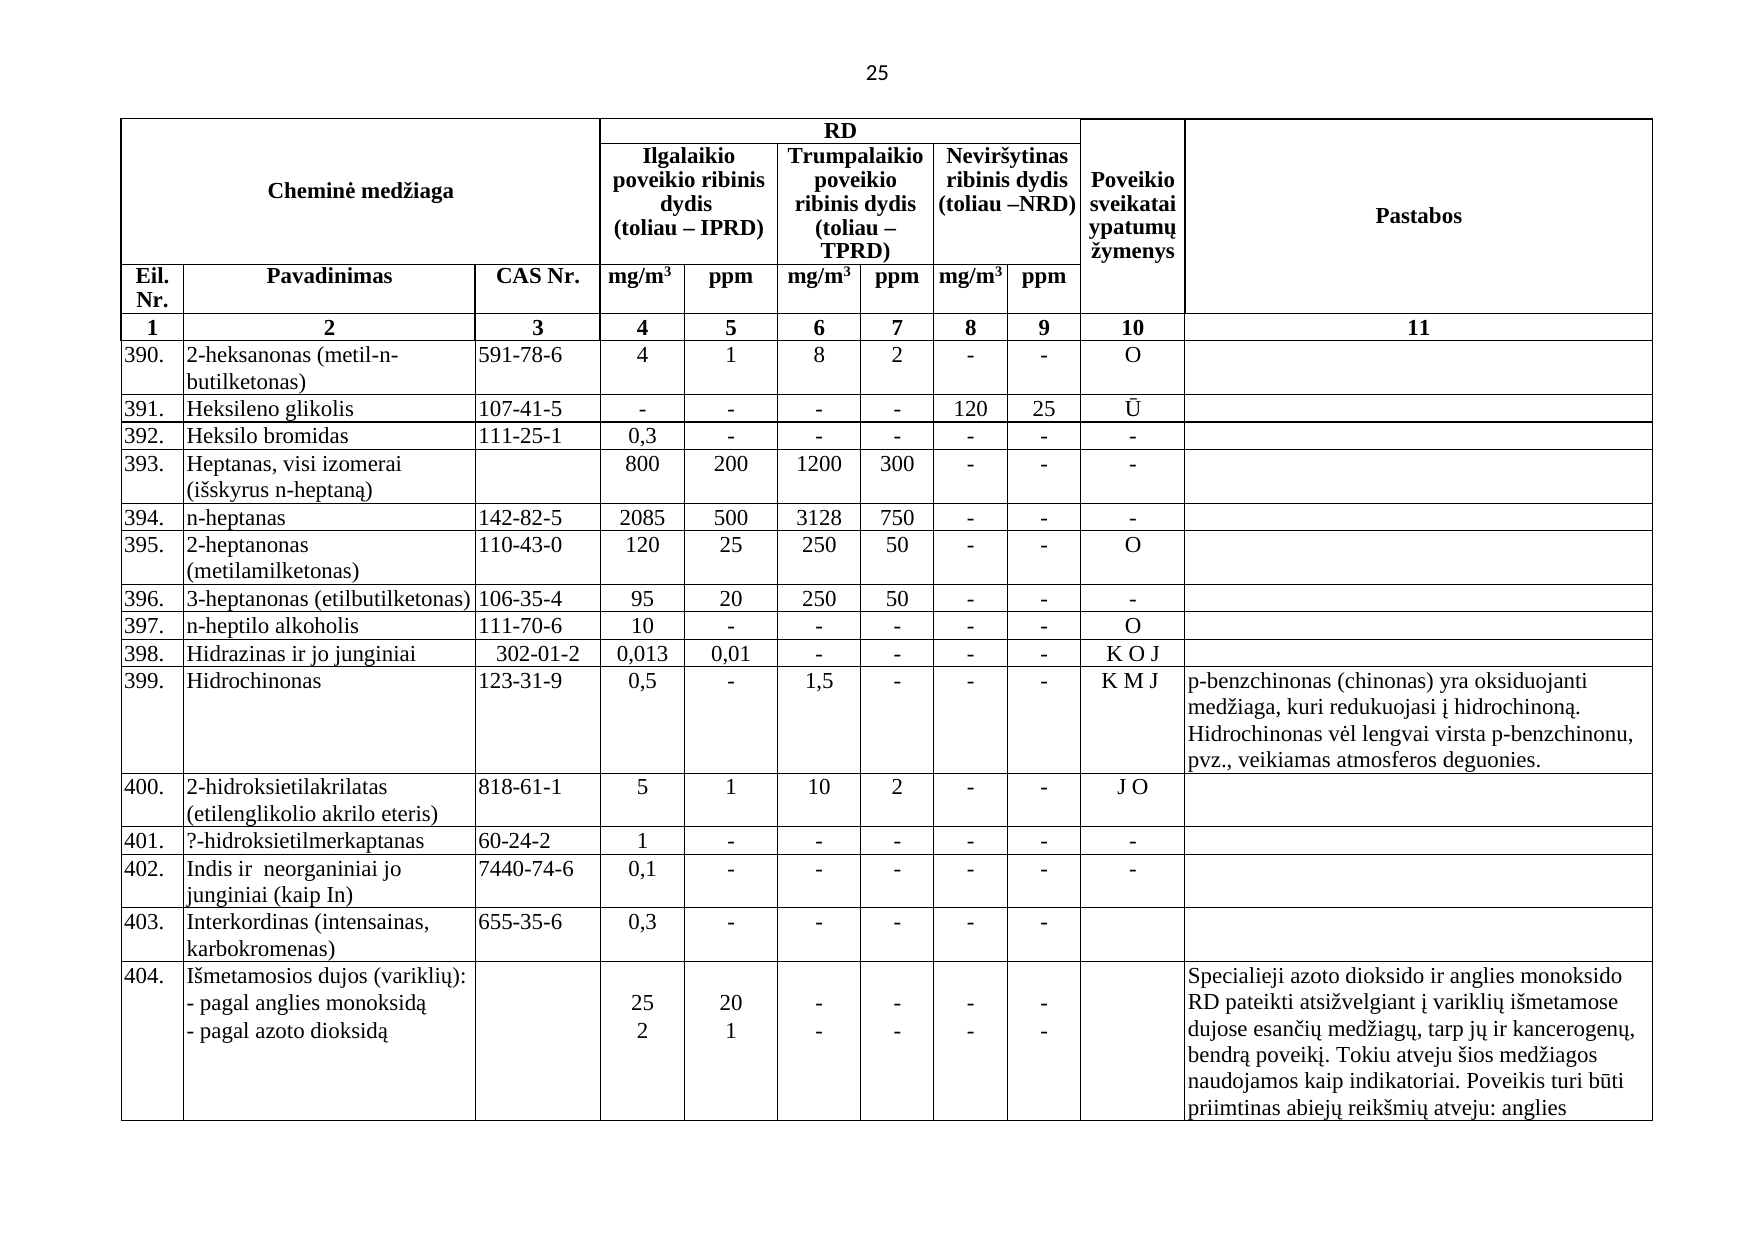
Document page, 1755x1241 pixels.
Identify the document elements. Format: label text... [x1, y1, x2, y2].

table_cell 1 [685, 341, 777, 394]
table_cell 0,013 [601, 640, 684, 666]
table_cell 0,5 [601, 667, 684, 772]
table_cell 394. [122, 504, 183, 530]
table_cell - [1081, 423, 1184, 449]
table_cell 120 [601, 531, 684, 584]
table_cell - [934, 531, 1007, 584]
table_cell - [685, 423, 777, 449]
table_cell Ilgalaikio poveikio ribinis dydis (toliau – IPRD) [601, 144, 777, 263]
table_cell - [1081, 827, 1184, 853]
table_cell - [1008, 667, 1080, 772]
table_cell - [778, 423, 860, 449]
table_cell - [934, 908, 1007, 961]
table_cell 7 [861, 314, 933, 340]
table_cell - [1008, 504, 1080, 530]
table_cell Specialieji azoto dioksido ir anglies monoksido RD pateikti atsižvelgiant į variklių išmetamose dujose esančių medžiagų, tarp jų ir kancerogenų, bendrą poveikį. Tokiu atveju šios medžiagos naudojamos kaip indikatoriai. Poveikis turi būti priimtinas abiejų reikšmių atveju: anglies [1185, 962, 1652, 1120]
table_cell Heksilo bromidas [184, 423, 475, 449]
table_cell Hidrochinonas [184, 667, 475, 772]
table_cell 50 [861, 531, 933, 584]
table_cell 2-hidroksietilakrilatas (etilenglikolio akrilo eteris) [184, 774, 475, 826]
table_cell [1185, 450, 1652, 503]
table_cell - [934, 341, 1007, 394]
table_cell 4 [601, 341, 684, 394]
table_cell ppm [861, 265, 933, 312]
table_cell - pagal anglies monoksidą [184, 989, 475, 1016]
table_cell 404. [122, 962, 183, 1120]
table_cell - [1008, 640, 1080, 666]
table_cell [1081, 1016, 1184, 1120]
table_cell 8 [934, 314, 1007, 340]
table_cell mg/m3 [778, 265, 860, 312]
table_cell - [685, 827, 777, 853]
table_cell 393. [122, 450, 183, 503]
table_cell 25 [1008, 395, 1080, 421]
table_cell 300 [861, 450, 933, 503]
table_cell 1 [685, 1016, 777, 1120]
table_cell 1 [122, 314, 183, 340]
table_cell - [1008, 450, 1080, 503]
table_cell 395. [122, 531, 183, 584]
table_cell - [934, 827, 1007, 853]
table_cell [934, 962, 1007, 988]
table_cell 11 [1185, 314, 1652, 340]
table_cell [1185, 640, 1652, 666]
table_cell - [685, 612, 777, 638]
table_cell 2 [601, 1016, 684, 1120]
table_cell O [1081, 612, 1184, 638]
table_cell 250 [778, 585, 860, 611]
table_cell 123-31-9 [476, 667, 600, 772]
table_cell 750 [861, 504, 933, 530]
table_cell beta?-hidroksietilmerkaptanas [184, 827, 475, 853]
table_cell [1185, 585, 1652, 611]
table_cell 10 [601, 612, 684, 638]
table_cell Išmetamosios dujos (variklių): [184, 962, 475, 988]
table_cell 2 [861, 774, 933, 826]
table_cell 20 [685, 585, 777, 611]
table_cell 591-78-6 [476, 341, 600, 394]
table_cell [1185, 341, 1652, 394]
table_cell - [934, 855, 1007, 907]
table_cell 1200 [778, 450, 860, 503]
table_cell - [778, 1016, 860, 1120]
table_cell 142-82-5 [476, 504, 600, 530]
table_cell 402. [122, 855, 183, 907]
table_cell 25 [601, 989, 684, 1016]
table_cell 2-heksanonas (metil-n-butilketonas) [184, 341, 475, 394]
table_cell - [934, 1016, 1007, 1120]
table_cell 3 [476, 314, 599, 340]
table_cell Indis ir neorganiniai jo junginiai (kaip In) [184, 855, 475, 907]
table_cell 500 [685, 504, 777, 530]
table_cell - [778, 855, 860, 907]
table_cell O [1081, 531, 1184, 584]
table_cell 4 [601, 314, 684, 340]
table_cell - [1008, 531, 1080, 584]
table_cell - [1081, 855, 1184, 907]
table_cell 800 [601, 450, 684, 503]
table_cell 392. [122, 423, 183, 449]
table_cell - [1081, 504, 1184, 530]
table_cell [601, 962, 684, 988]
table_cell - pagal azoto dioksidą [184, 1016, 475, 1120]
table_cell - [1008, 585, 1080, 611]
table_cell 2 [861, 341, 933, 394]
table_cell - [778, 989, 860, 1016]
table_cell - [861, 908, 933, 961]
table_cell 9 [1008, 314, 1080, 340]
table_cell - [861, 827, 933, 853]
table_cell 111-25-1 [476, 423, 600, 449]
table_cell - [778, 612, 860, 638]
table_cell - [1008, 612, 1080, 638]
table_cell 5 [601, 774, 684, 826]
table_cell ppm [685, 265, 777, 312]
table_cell 25 [685, 531, 777, 584]
table_cell n-heptanas [184, 504, 475, 530]
table_cell [1081, 989, 1184, 1016]
table_cell - [1008, 341, 1080, 394]
table_cell - [934, 667, 1007, 772]
table_cell 3128 [778, 504, 860, 530]
table_cell - [934, 612, 1007, 638]
table_cell - [861, 855, 933, 907]
table_cell [1081, 962, 1184, 988]
table_cell - [778, 640, 860, 666]
table_cell [1008, 962, 1080, 988]
table_cell [685, 962, 777, 988]
table_cell K O J [1081, 640, 1184, 666]
table_cell [1185, 395, 1652, 421]
table_cell 106-35-4 [476, 585, 600, 611]
table_cell [476, 962, 600, 1120]
table_cell 250 [778, 531, 860, 584]
table_cell 1,5 [778, 667, 860, 772]
table_cell - [685, 395, 777, 421]
table_cell - [934, 640, 1007, 666]
table_cell 302-01-2 [476, 640, 600, 666]
table_cell - [934, 585, 1007, 611]
table_cell Heptanas, visi izomerai (išskyrus n-heptaną) [184, 450, 475, 503]
table_cell K M J [1081, 667, 1184, 772]
table_cell [1185, 827, 1652, 853]
table_cell [1185, 855, 1652, 907]
table_cell - [778, 908, 860, 961]
table_cell 401. [122, 827, 183, 853]
table_cell [476, 450, 600, 503]
table_cell - [1008, 908, 1080, 961]
table_cell [1185, 531, 1652, 584]
table_cell 0,3 [601, 908, 684, 961]
table_cell 398. [122, 640, 183, 666]
table_cell - [861, 423, 933, 449]
table_cell [1081, 908, 1184, 961]
table_cell - [861, 612, 933, 638]
table_cell - [1008, 827, 1080, 853]
table_cell 50 [861, 585, 933, 611]
table_cell Neviršytinas ribinis dydis (toliau –NRD) [934, 144, 1080, 263]
table_cell - [685, 908, 777, 961]
table_cell - [601, 395, 684, 421]
table_cell - [934, 504, 1007, 530]
table_cell [861, 962, 933, 988]
table_cell - [1081, 585, 1184, 611]
table_cell 5 [685, 314, 777, 340]
table_cell 403. [122, 908, 183, 961]
table_cell 2085 [601, 504, 684, 530]
table_header Cheminė medžiaga [122, 119, 599, 263]
table_cell - [778, 827, 860, 853]
table_cell J O [1081, 774, 1184, 826]
table_cell Heksileno glikolis [184, 395, 475, 421]
table_cell Eil. Nr. [122, 265, 183, 312]
table_cell - [1008, 989, 1080, 1016]
table_cell 655-35-6 [476, 908, 600, 961]
table_cell CAS Nr. [476, 265, 599, 312]
table_cell Interkordinas (intensainas, karbokromenas) [184, 908, 475, 961]
table_cell - [861, 395, 933, 421]
table_cell - [1008, 1016, 1080, 1120]
table_cell 110-43-0 [476, 531, 600, 584]
table_cell 2 [184, 314, 474, 340]
table_cell 396. [122, 585, 183, 611]
table_cell [1185, 612, 1652, 638]
table_cell 390. [122, 341, 183, 394]
table_cell 111-70-6 [476, 612, 600, 638]
table_cell 60-24-2 [476, 827, 600, 853]
table_cell mg/m3 [601, 265, 684, 312]
table_cell 2-heptanonas (metilamilketonas) [184, 531, 475, 584]
table_cell mg/m3 [934, 265, 1007, 312]
table_cell - [934, 774, 1007, 826]
table_cell p-benzchinonas (chinonas) yra oksiduojanti medžiaga, kuri redukuojasi į hidrochinoną. Hidrochinonas vėl lengvai virsta p-benzchinonu, pvz., veikiamas atmosferos deguonies. [1185, 667, 1652, 772]
table_cell [778, 962, 860, 988]
table_cell 3-heptanonas (etilbutilketonas) [184, 585, 475, 611]
table_cell [1185, 908, 1652, 961]
table_cell [1185, 423, 1652, 449]
table_cell Ū [1081, 395, 1184, 421]
table_cell 6 [778, 314, 860, 340]
table_cell 120 [934, 395, 1007, 421]
table_cell - [861, 640, 933, 666]
table_cell 7440-74-6 [476, 855, 600, 907]
table_cell - [685, 855, 777, 907]
table_cell - [934, 423, 1007, 449]
table_cell - [934, 450, 1007, 503]
table_cell 0,01 [685, 640, 777, 666]
table_cell 10 [1081, 314, 1184, 340]
table_cell - [1008, 855, 1080, 907]
table_cell - [861, 667, 933, 772]
table_cell 818-61-1 [476, 774, 600, 826]
table_cell - [861, 989, 933, 1016]
table_cell - [861, 1016, 933, 1120]
table_cell 200 [685, 450, 777, 503]
table_cell O [1081, 341, 1184, 394]
table_cell 10 [778, 774, 860, 826]
table_cell - [934, 989, 1007, 1016]
table_cell 400. [122, 774, 183, 826]
table_header Pastabos [1186, 120, 1652, 312]
table_cell 1 [601, 827, 684, 853]
table_cell 1 [685, 774, 777, 826]
table_cell Pavadinimas [184, 265, 474, 312]
table_cell Trumpalaikio poveikio ribinis dydis (toliau –TPRD) [778, 144, 933, 263]
table_cell - [685, 667, 777, 772]
table_cell [1185, 504, 1652, 530]
table_cell 20 [685, 989, 777, 1016]
table_cell 8 [778, 341, 860, 394]
table_cell 399. [122, 667, 183, 772]
table_cell 95 [601, 585, 684, 611]
table_cell - [1008, 774, 1080, 826]
table_cell 107-41-5 [476, 395, 600, 421]
table_cell 397. [122, 612, 183, 638]
table_cell 0,3 [601, 423, 684, 449]
table_cell [1185, 774, 1652, 826]
table_cell - [1008, 423, 1080, 449]
table_cell - [778, 395, 860, 421]
table_cell 0,1 [601, 855, 684, 907]
table_header Poveikio sveikatai ypatumų žymenys [1081, 120, 1184, 312]
table_cell - [1081, 450, 1184, 503]
table_cell Hidrazinas ir jo junginiai [184, 640, 475, 666]
table_cell 391. [122, 395, 183, 421]
table_cell ppm [1008, 265, 1080, 312]
table_header RD [601, 119, 1080, 143]
table_cell n-heptilo alkoholis [184, 612, 475, 638]
